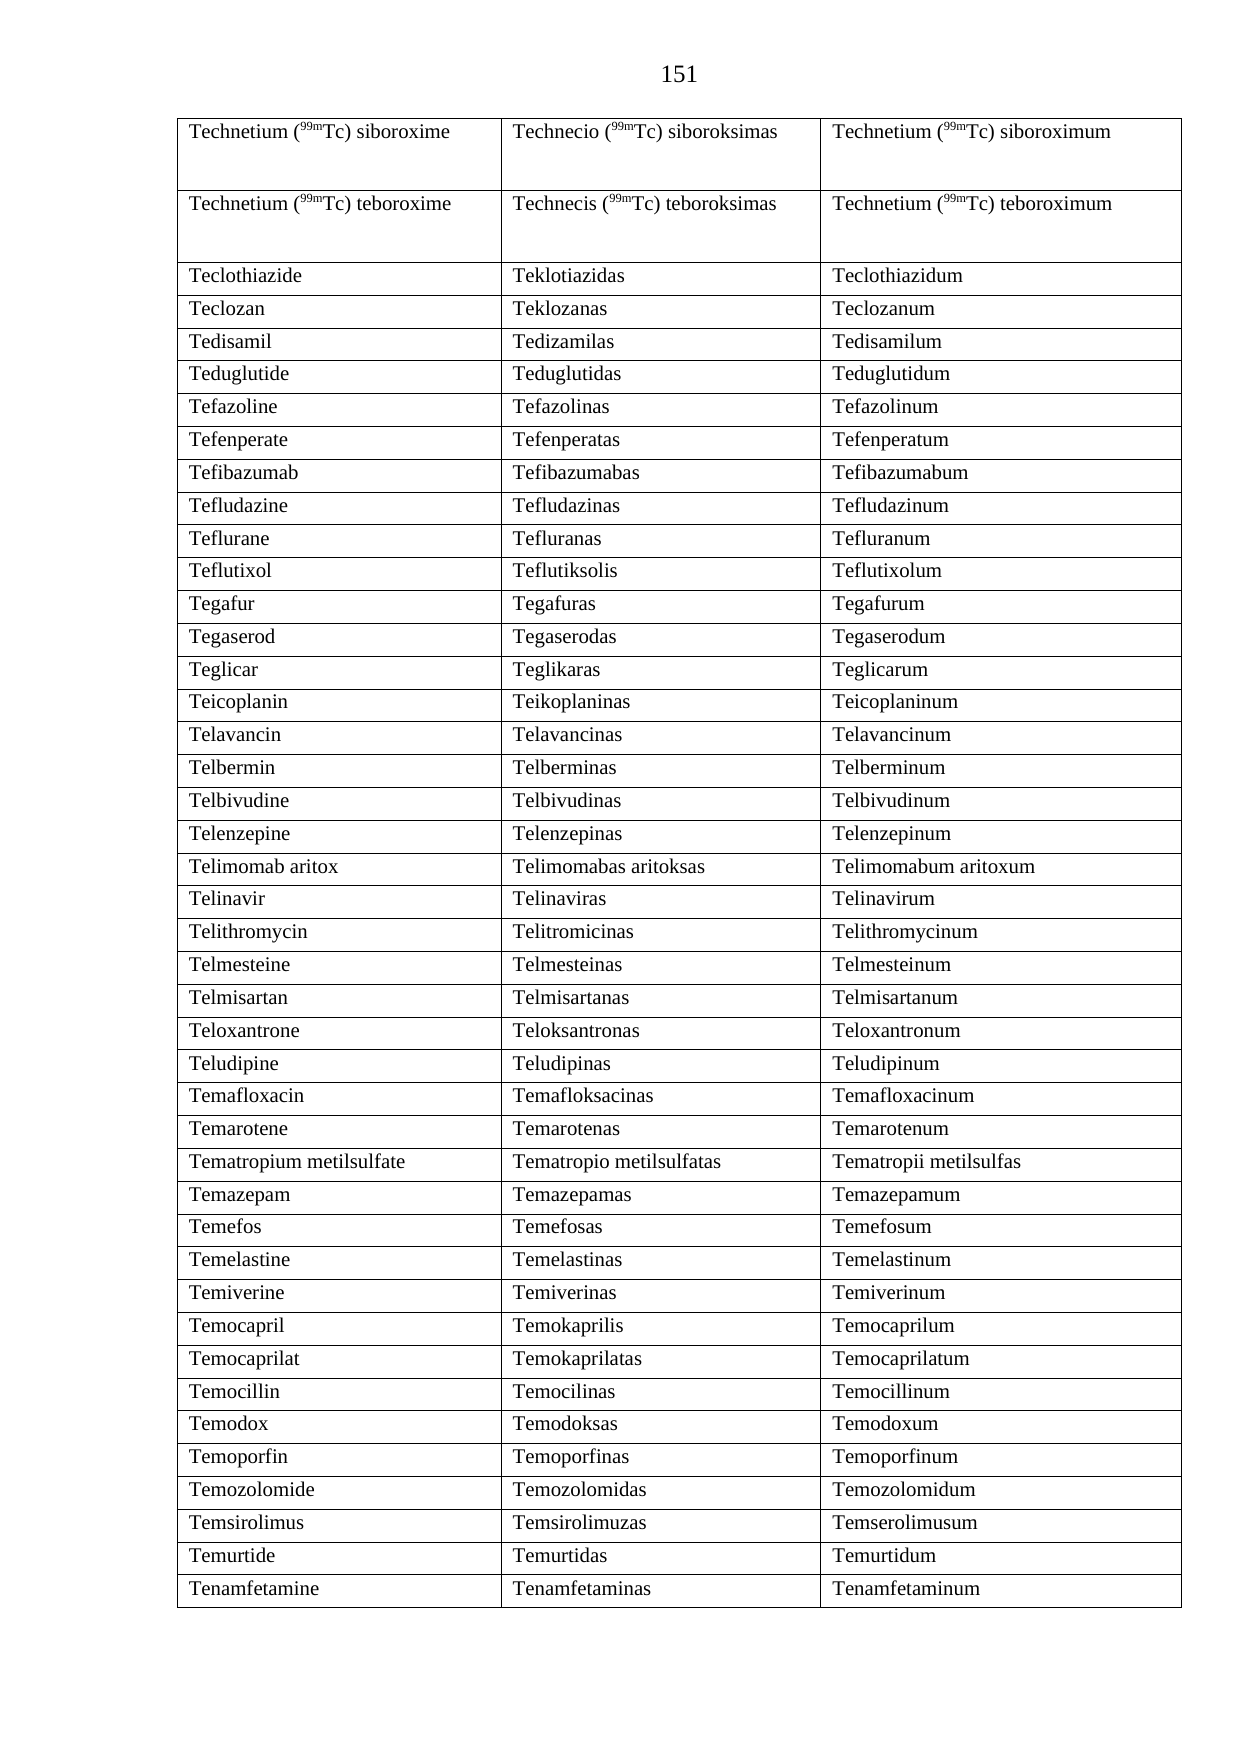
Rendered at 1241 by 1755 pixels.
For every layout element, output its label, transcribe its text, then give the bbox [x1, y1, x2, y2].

table_cell Temokaprilatas [502, 1346, 820, 1377]
table_cell Teglikaras [502, 657, 820, 688]
table_cell Tefluranas [502, 525, 820, 557]
table_cell Teloxantrone [178, 1018, 501, 1049]
table_cell Teklozanas [502, 296, 820, 327]
table_cell Temefosum [821, 1215, 1181, 1246]
table_cell Teicoplanin [178, 690, 501, 721]
table_cell Tefibazumabas [502, 460, 820, 492]
table_cell Tematropio metilsulfatas [502, 1149, 820, 1181]
table_cell Temiverinum [821, 1280, 1181, 1312]
table_cell Temiverinas [502, 1280, 820, 1312]
table_cell Telenzepinas [502, 821, 820, 852]
table_cell Technecio (99mTc) siboroksimas [502, 119, 820, 190]
table_cell Teludipinas [502, 1050, 820, 1082]
table_cell Temelastine [178, 1247, 501, 1279]
table_cell Temazepamas [502, 1182, 820, 1213]
table_cell Telavancinum [821, 722, 1181, 754]
table_cell Temazepam [178, 1182, 501, 1213]
table_cell Technetium (99mTc) siboroxime [178, 119, 501, 190]
table_cell Tenamfetamine [178, 1575, 501, 1607]
table_cell Tefibazumabum [821, 460, 1181, 492]
table_cell Temozolomide [178, 1477, 501, 1509]
table_cell Tegaserod [178, 624, 501, 656]
table_cell Telithromycin [178, 919, 501, 951]
table_cell Temurtidas [502, 1543, 820, 1574]
table_cell Telbivudinas [502, 788, 820, 820]
table_cell Temoporfin [178, 1444, 501, 1476]
table_cell Telmisartanum [821, 985, 1181, 1017]
table_cell Temafloxacinum [821, 1083, 1181, 1115]
table_cell Telinavirum [821, 886, 1181, 918]
table_cell Teclothiazide [178, 263, 501, 295]
table_cell Tefenperatas [502, 427, 820, 459]
table_cell Temozolomidum [821, 1477, 1181, 1509]
table_cell Tefludazinas [502, 493, 820, 524]
table_cell Temiverine [178, 1280, 501, 1312]
table_cell Temoporfinas [502, 1444, 820, 1476]
table_cell Temarotenas [502, 1116, 820, 1148]
table_cell Tegaserodas [502, 624, 820, 656]
table_cell Tegafurum [821, 591, 1181, 623]
table_cell Tedizamilas [502, 329, 820, 360]
table_cell Temafloxacin [178, 1083, 501, 1115]
table_cell Teclozanum [821, 296, 1181, 327]
table_cell Teclozan [178, 296, 501, 327]
table_cell Temsirolimuzas [502, 1510, 820, 1542]
table_cell Tenamfetaminum [821, 1575, 1181, 1607]
table_cell Telmesteinas [502, 952, 820, 984]
table_cell Temoporfinum [821, 1444, 1181, 1476]
table_cell Technetium (99mTc) teboroximum [821, 191, 1181, 262]
table_cell Tefazolinum [821, 394, 1181, 426]
table_cell Tefludazine [178, 493, 501, 524]
table_cell Telmesteinum [821, 952, 1181, 984]
table_cell Teklotiazidas [502, 263, 820, 295]
table_cell Tegafur [178, 591, 501, 623]
table_cell Technetium (99mTc) teboroxime [178, 191, 501, 262]
table_cell Telinavir [178, 886, 501, 918]
table_cell Teflutiksolis [502, 558, 820, 590]
table_cell Temefos [178, 1215, 501, 1246]
table_cell Temarotene [178, 1116, 501, 1148]
table_cell Telimomab aritox [178, 854, 501, 885]
table_cell Temodox [178, 1411, 501, 1443]
table_cell Telithromycinum [821, 919, 1181, 951]
table_cell Teflutixol [178, 558, 501, 590]
table_cell Technecis (99mTc) teboroksimas [502, 191, 820, 262]
table_cell Tefludazinum [821, 493, 1181, 524]
table_cell Tegaserodum [821, 624, 1181, 656]
table_cell Teclothiazidum [821, 263, 1181, 295]
table_cell Temocapril [178, 1313, 501, 1345]
table_cell Temocaprilatum [821, 1346, 1181, 1377]
table_cell Tedisamilum [821, 329, 1181, 360]
table_cell Telinaviras [502, 886, 820, 918]
table_cell Temozolomidas [502, 1477, 820, 1509]
table_cell Telberminas [502, 755, 820, 787]
table_cell Teduglutide [178, 361, 501, 393]
table_cell Temokaprilis [502, 1313, 820, 1345]
table_cell Teflutixolum [821, 558, 1181, 590]
table_cell Temocilinas [502, 1379, 820, 1410]
table_cell Temarotenum [821, 1116, 1181, 1148]
table_cell Telitromicinas [502, 919, 820, 951]
table_cell Temelastinas [502, 1247, 820, 1279]
table_cell Telimomabum aritoxum [821, 854, 1181, 885]
table_cell Telmesteine [178, 952, 501, 984]
table_cell Temelastinum [821, 1247, 1181, 1279]
table_cell Telbivudine [178, 788, 501, 820]
table_cell Teludipinum [821, 1050, 1181, 1082]
table_cell Telavancin [178, 722, 501, 754]
table_cell Telmisartanas [502, 985, 820, 1017]
table_cell Temocaprilum [821, 1313, 1181, 1345]
table_cell Tefibazumab [178, 460, 501, 492]
table_cell Teikoplaninas [502, 690, 820, 721]
table_cell Teloksantronas [502, 1018, 820, 1049]
table_cell Temodoxum [821, 1411, 1181, 1443]
table_cell Temserolimusum [821, 1510, 1181, 1542]
table_cell Tedisamil [178, 329, 501, 360]
table_cell Temsirolimus [178, 1510, 501, 1542]
table_cell Tefenperatum [821, 427, 1181, 459]
table_cell Telbivudinum [821, 788, 1181, 820]
table_cell Telmisartan [178, 985, 501, 1017]
table_cell Teglicarum [821, 657, 1181, 688]
table_cell Telbermin [178, 755, 501, 787]
table_cell Teludipine [178, 1050, 501, 1082]
table_cell Teglicar [178, 657, 501, 688]
table_cell Temafloksacinas [502, 1083, 820, 1115]
table_cell Telavancinas [502, 722, 820, 754]
table_cell Tefazolinas [502, 394, 820, 426]
table_cell Telberminum [821, 755, 1181, 787]
table_cell Temocillin [178, 1379, 501, 1410]
table_cell Telenzepinum [821, 821, 1181, 852]
table_cell Telenzepine [178, 821, 501, 852]
table_cell Temefosas [502, 1215, 820, 1246]
table_cell Temocillinum [821, 1379, 1181, 1410]
table_cell Tefenperate [178, 427, 501, 459]
table_cell Teicoplaninum [821, 690, 1181, 721]
table_cell Temodoksas [502, 1411, 820, 1443]
table_cell Teflurane [178, 525, 501, 557]
table_cell Telimomabas aritoksas [502, 854, 820, 885]
table_cell Teduglutidas [502, 361, 820, 393]
table_cell Temurtide [178, 1543, 501, 1574]
table_cell Tefluranum [821, 525, 1181, 557]
table_cell Tenamfetaminas [502, 1575, 820, 1607]
table_cell Tegafuras [502, 591, 820, 623]
table_cell Temocaprilat [178, 1346, 501, 1377]
table_cell Teduglutidum [821, 361, 1181, 393]
table_cell Teloxantronum [821, 1018, 1181, 1049]
table_cell Temazepamum [821, 1182, 1181, 1213]
table_cell Tematropii metilsulfas [821, 1149, 1181, 1181]
table_cell Tefazoline [178, 394, 501, 426]
table_cell Technetium (99mTc) siboroximum [821, 119, 1181, 190]
table_cell Tematropium metilsulfate [178, 1149, 501, 1181]
table_cell Temurtidum [821, 1543, 1181, 1574]
